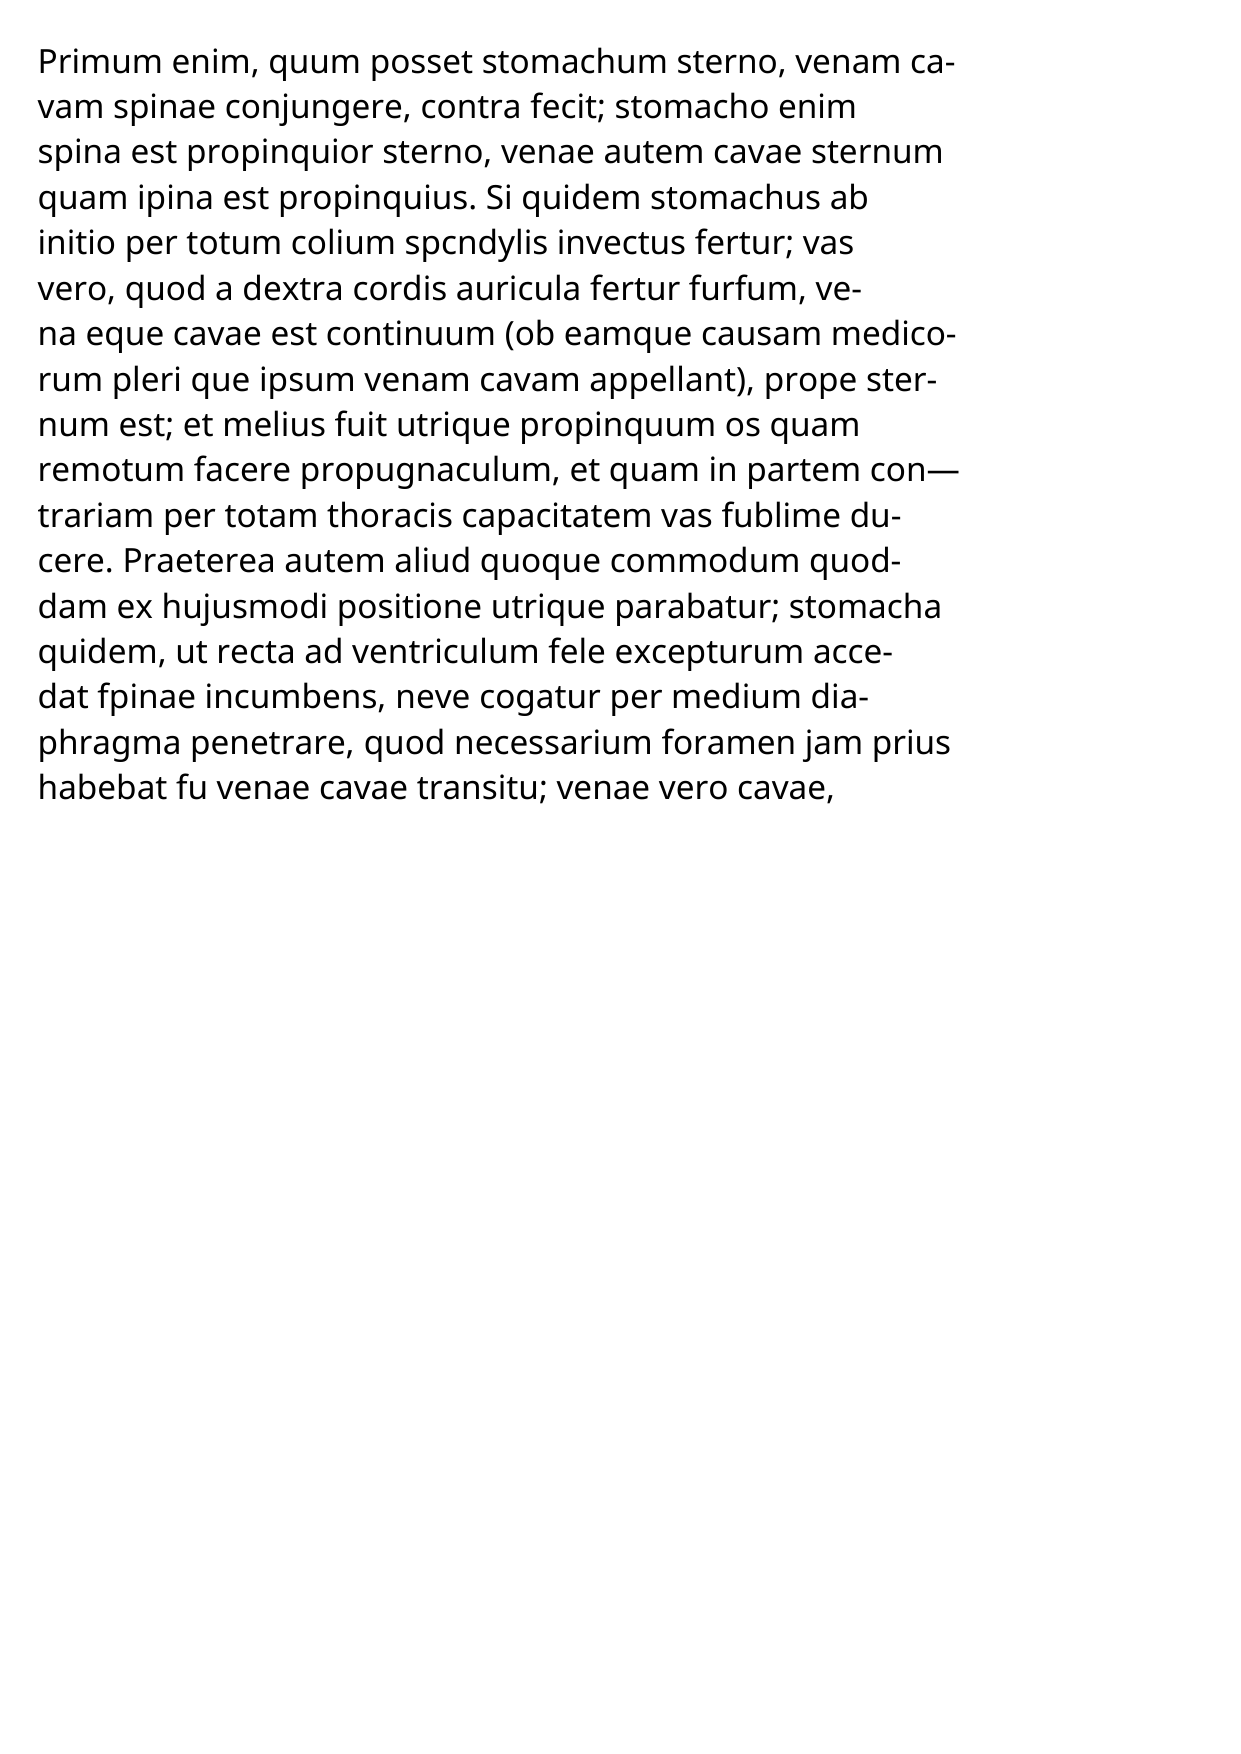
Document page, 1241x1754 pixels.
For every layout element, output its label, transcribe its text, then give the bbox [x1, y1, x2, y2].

text Primum enim, quum posset stomachum sterno, venam ca- vam spinae conjungere, contra fecit; stomacho enim spina est propinquior sterno, venae autem cavae sternum quam ipina est propinquius. Si quidem stomachus ab initio per totum colium spcndylis invectus fertur; vas vero, quod a dextra cordis auricula fertur furfum, ve- na eque cavae est continuum (ob eamque causam medico- rum pleri que ipsum venam cavam appellant), prope ster- num est; et melius fuit utrique propinquum os quam remotum facere propugnaculum, et quam in partem con— trariam per totam thoracis capacitatem vas fublime du- cere. Praeterea autem aliud quoque commodum quod- dam ex hujusmodi positione utrique parabatur; stomacha quidem, ut recta ad ventriculum fele excepturum acce- dat fpinae incumbens, neve cogatur per medium dia- phragma penetrare, quod necessarium foramen jam prius habebat fu venae cavae transitu; venae vero cavae, [37, 37, 1203, 809]
